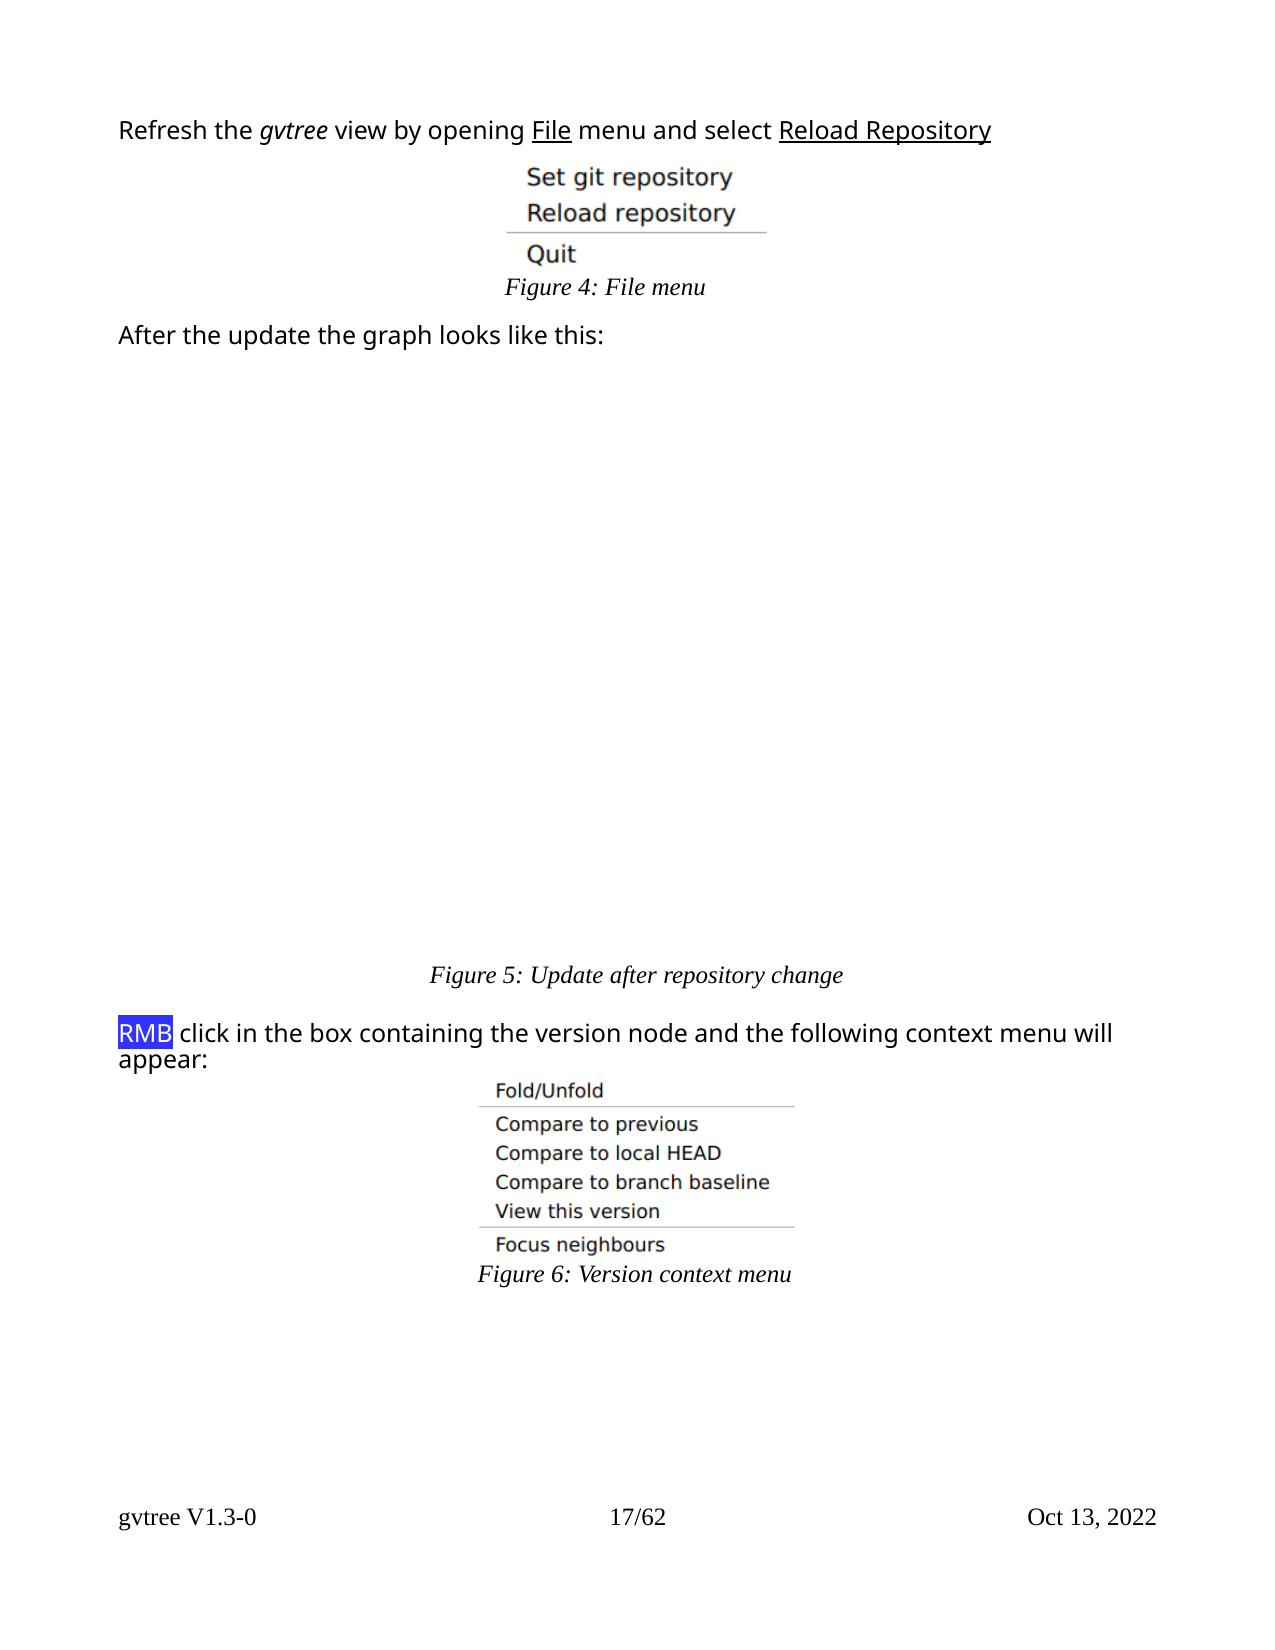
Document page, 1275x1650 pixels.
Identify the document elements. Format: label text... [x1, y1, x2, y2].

text RMB click in the box containing the version node and the following context menu will appear: [118, 1021, 1157, 1074]
text Figure 5: Update after repository change [240, 377, 1035, 989]
picture [504, 159, 771, 272]
text Figure 4: File menu [504, 272, 771, 300]
text Figure 6: Version context menu [477, 1259, 798, 1288]
text Refresh the gvtree view by opening File menu and select Reload Repository [118, 118, 1157, 144]
picture [477, 1076, 798, 1259]
text After the update the graph looks like this: [118, 323, 1157, 350]
